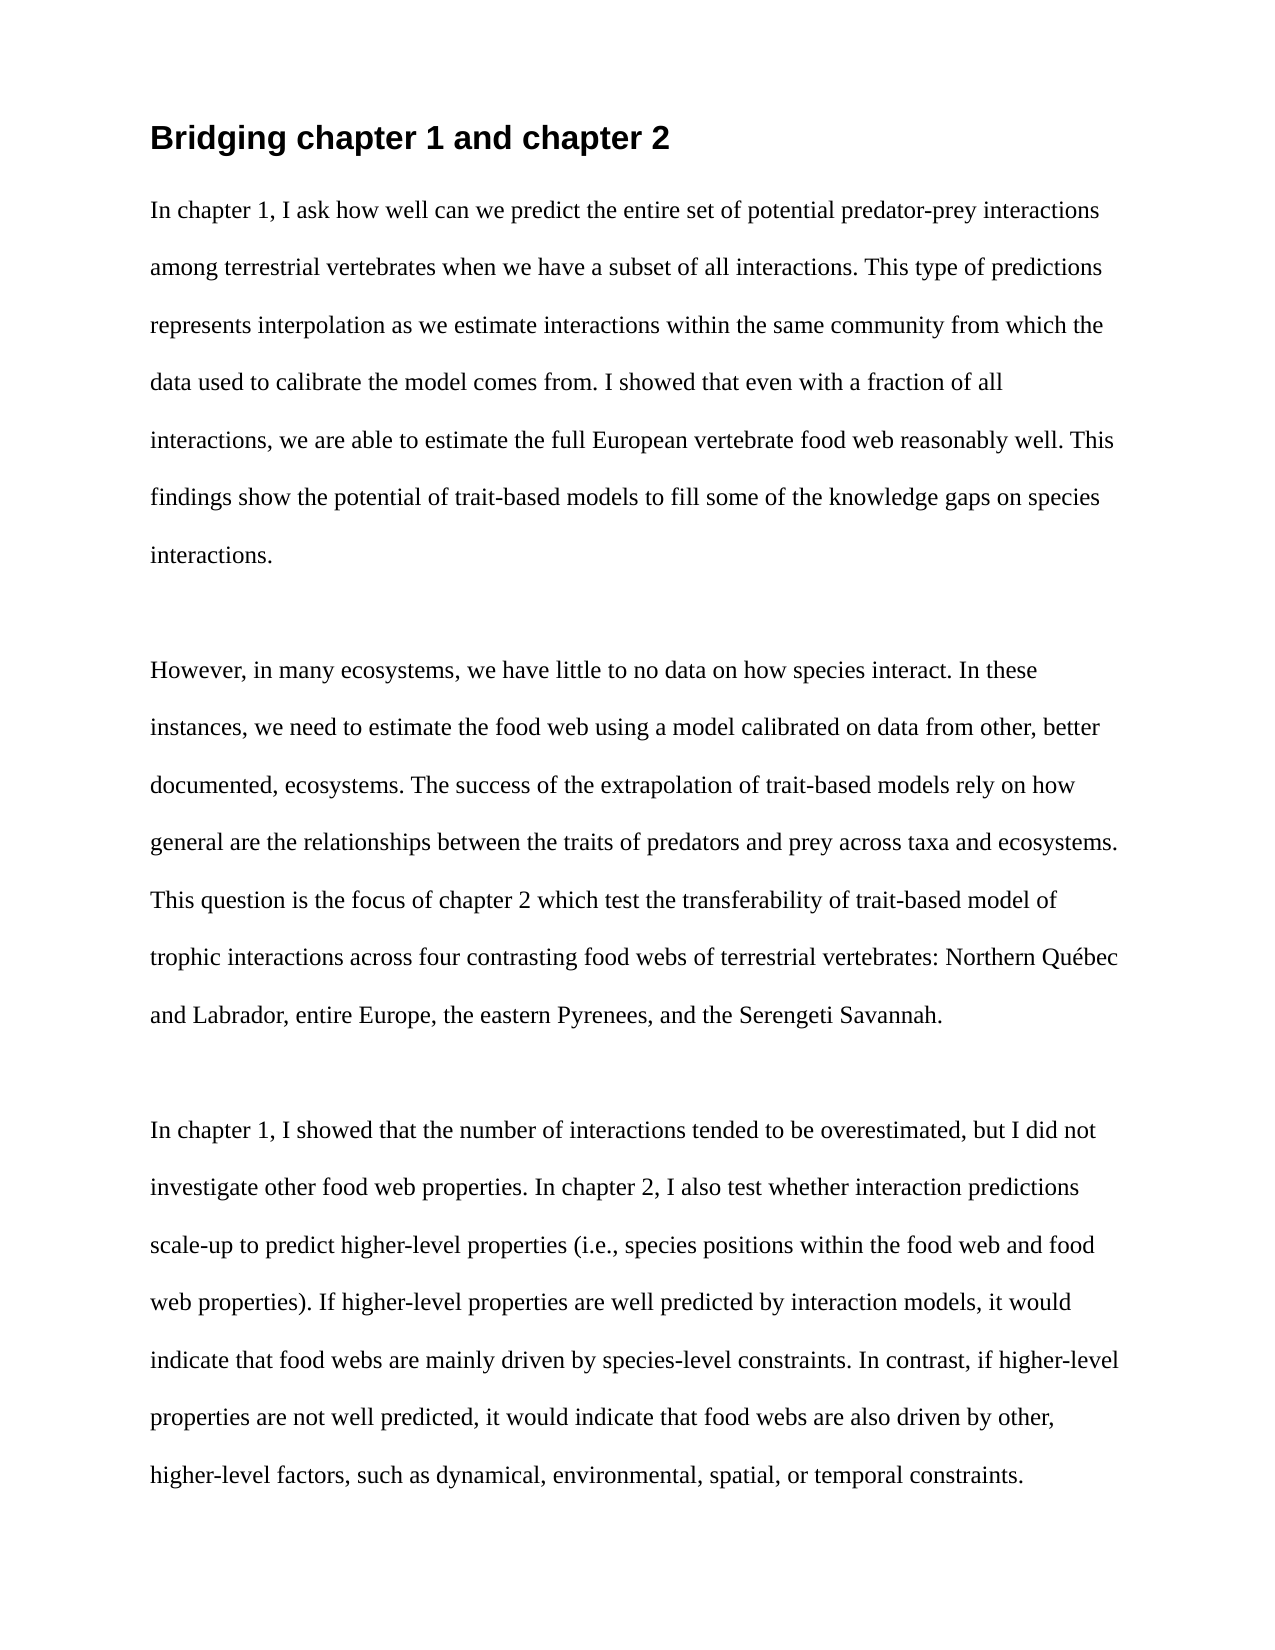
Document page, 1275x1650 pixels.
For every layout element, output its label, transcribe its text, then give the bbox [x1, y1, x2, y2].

text In chapter 1, I ask how well can we predict the entire set of potential predator-prey interactions among terrestrial vertebrates when we have a subset of all interactions. This type of predictions represents interpolation as we estimate interactions within the same community from which the data used to calibrate the model comes from. I showed that even with a fraction of all interactions, we are able to estimate the full European vertebrate food web reasonably well. This findings show the potential of trait-based models to fill some of the knowledge gaps on species interactions. [150, 195, 1125, 569]
subtitle Bridging chapter 1 and chapter 2 [150, 118, 1125, 157]
text However, in many ecosystems, we have little to no data on how species interact. In these instances, we need to estimate the food web using a model calibrated on data from other, better documented, ecosystems. The success of the extrapolation of trait-based models rely on how general are the relationships between the traits of predators and prey across taxa and ecosystems. This question is the focus of chapter 2 which test the transferability of trait-based model of trophic interactions across four contrasting food webs of terrestrial vertebrates: Northern Québec and Labrador, entire Europe, the eastern Pyrenees, and the Serengeti Savannah. [150, 655, 1125, 1029]
text In chapter 1, I showed that the number of interactions tended to be overestimated, but I did not investigate other food web properties. In chapter 2, I also test whether interaction predictions scale-up to predict higher-level properties (i.e., species positions within the food web and food web properties). If higher-level properties are well predicted by interaction models, it would indicate that food webs are mainly driven by species-level constraints. In contrast, if higher-level properties are not well predicted, it would indicate that food webs are also driven by other, higher-level factors, such as dynamical, environmental, spatial, or temporal constraints. [150, 1115, 1125, 1489]
